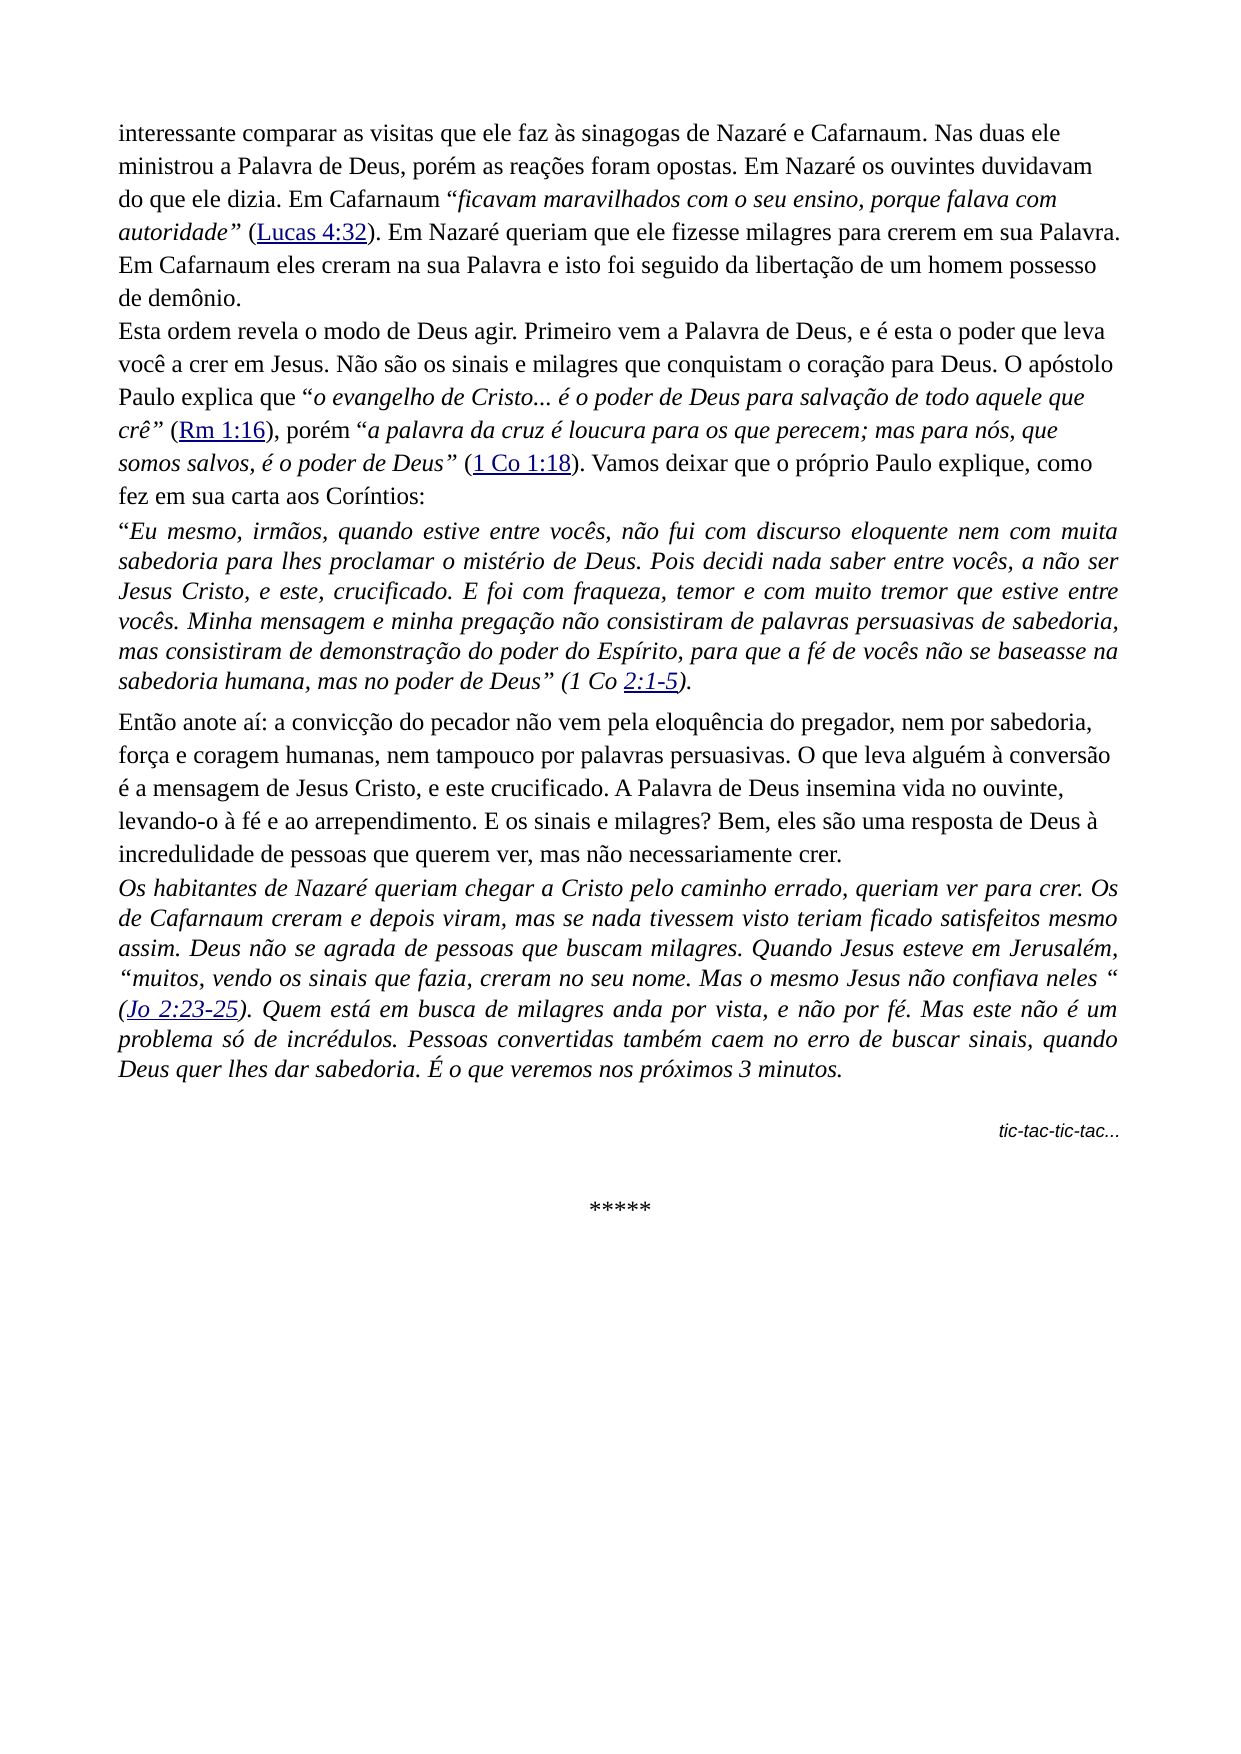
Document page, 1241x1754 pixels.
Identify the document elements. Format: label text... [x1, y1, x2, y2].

text Os habitantes de Nazaré queriam chegar a Cristo pelo caminho errado, queriam ver para crer. Os de Cafarnaum creram e depois viram, mas se nada tivessem visto teriam ficado satisfeitos mesmo assim. Deus não se agrada de pessoas que buscam milagres. Quando Jesus esteve em Jerusalém, “muitos, vendo os sinais que fazia, creram no seu nome. Mas o mesmo Jesus não confiava neles “ (Jo 2:23-25). Quem está em busca de milagres anda por vista, e não por fé. Mas este não é um problema só de incrédulos. Pessoas convertidas também caem no erro de buscar sinais, quando Deus quer lhes dar sabedoria. É o que veremos nos próximos 3 minutos. [118, 872, 1122, 1083]
text “Eu mesmo, irmãos, quando estive entre vocês, não fui com discurso eloquente nem com muita sabedoria para lhes proclamar o mistério de Deus. Pois decidi nada saber entre vocês, a não ser Jesus Cristo, e este, crucificado. E foi com fraqueza, temor e com muito tremor que estive entre vocês. Minha mensagem e minha pregação não consistiram de palavras persuasivas de sabedoria, mas consistiram de demonstração do poder do Espírito, para que a fé de vocês não se baseasse na sabedoria humana, mas no poder de Deus” (1 Co 2:1-5). [118, 514, 1122, 695]
text Esta ordem revela o modo de Deus agir. Primeiro vem a Palavra de Deus, e é esta o poder que leva você a crer em Jesus. Não são os sinais e milagres que conquistam o coração para Deus. O apóstolo Paulo explica que “o evangelho de Cristo... é o poder de Deus para salvação de todo aquele que crê” (Rm 1:16), porém “a palavra da cruz é loucura para os que perecem; mas para nós, que somos salvos, é o poder de Deus” (1 Co 1:18). Vamos deixar que o próprio Paulo explique, como fez em sua carta aos Coríntios: [118, 316, 1122, 510]
text interessante comparar as visitas que ele faz às sinagogas de Nazaré e Cafarnaum. Nas duas ele ministrou a Palavra de Deus, porém as reações foram opostas. Em Nazaré os ouvintes duvidavam do que ele dizia. Em Cafarnaum “ficavam maravilhados com o seu ensino, porque falava com autoridade” (Lucas 4:32). Em Nazaré queriam que ele fizesse milagres para crerem em sua Palavra. Em Cafarnaum eles creram na sua Palavra e isto foi seguido da libertação de um homem possesso de demônio. [118, 118, 1122, 312]
text ***** [118, 1195, 1122, 1224]
text Então anote aí: a convicção do pecador não vem pela eloquência do pregador, nem por sabedoria, força e coragem humanas, nem tampouco por palavras persuasivas. O que leva alguém à conversão é a mensagem de Jesus Cristo, e este crucificado. A Palavra de Deus insemina vida no ouvinte, levando-o à fé e ao arrependimento. E os sinais e milagres? Bem, eles são uma resposta de Deus à incredulidade de pessoas que querem ver, mas não necessariamente crer. [118, 707, 1122, 868]
text tic-tac-tic-tac... [118, 1120, 1122, 1141]
